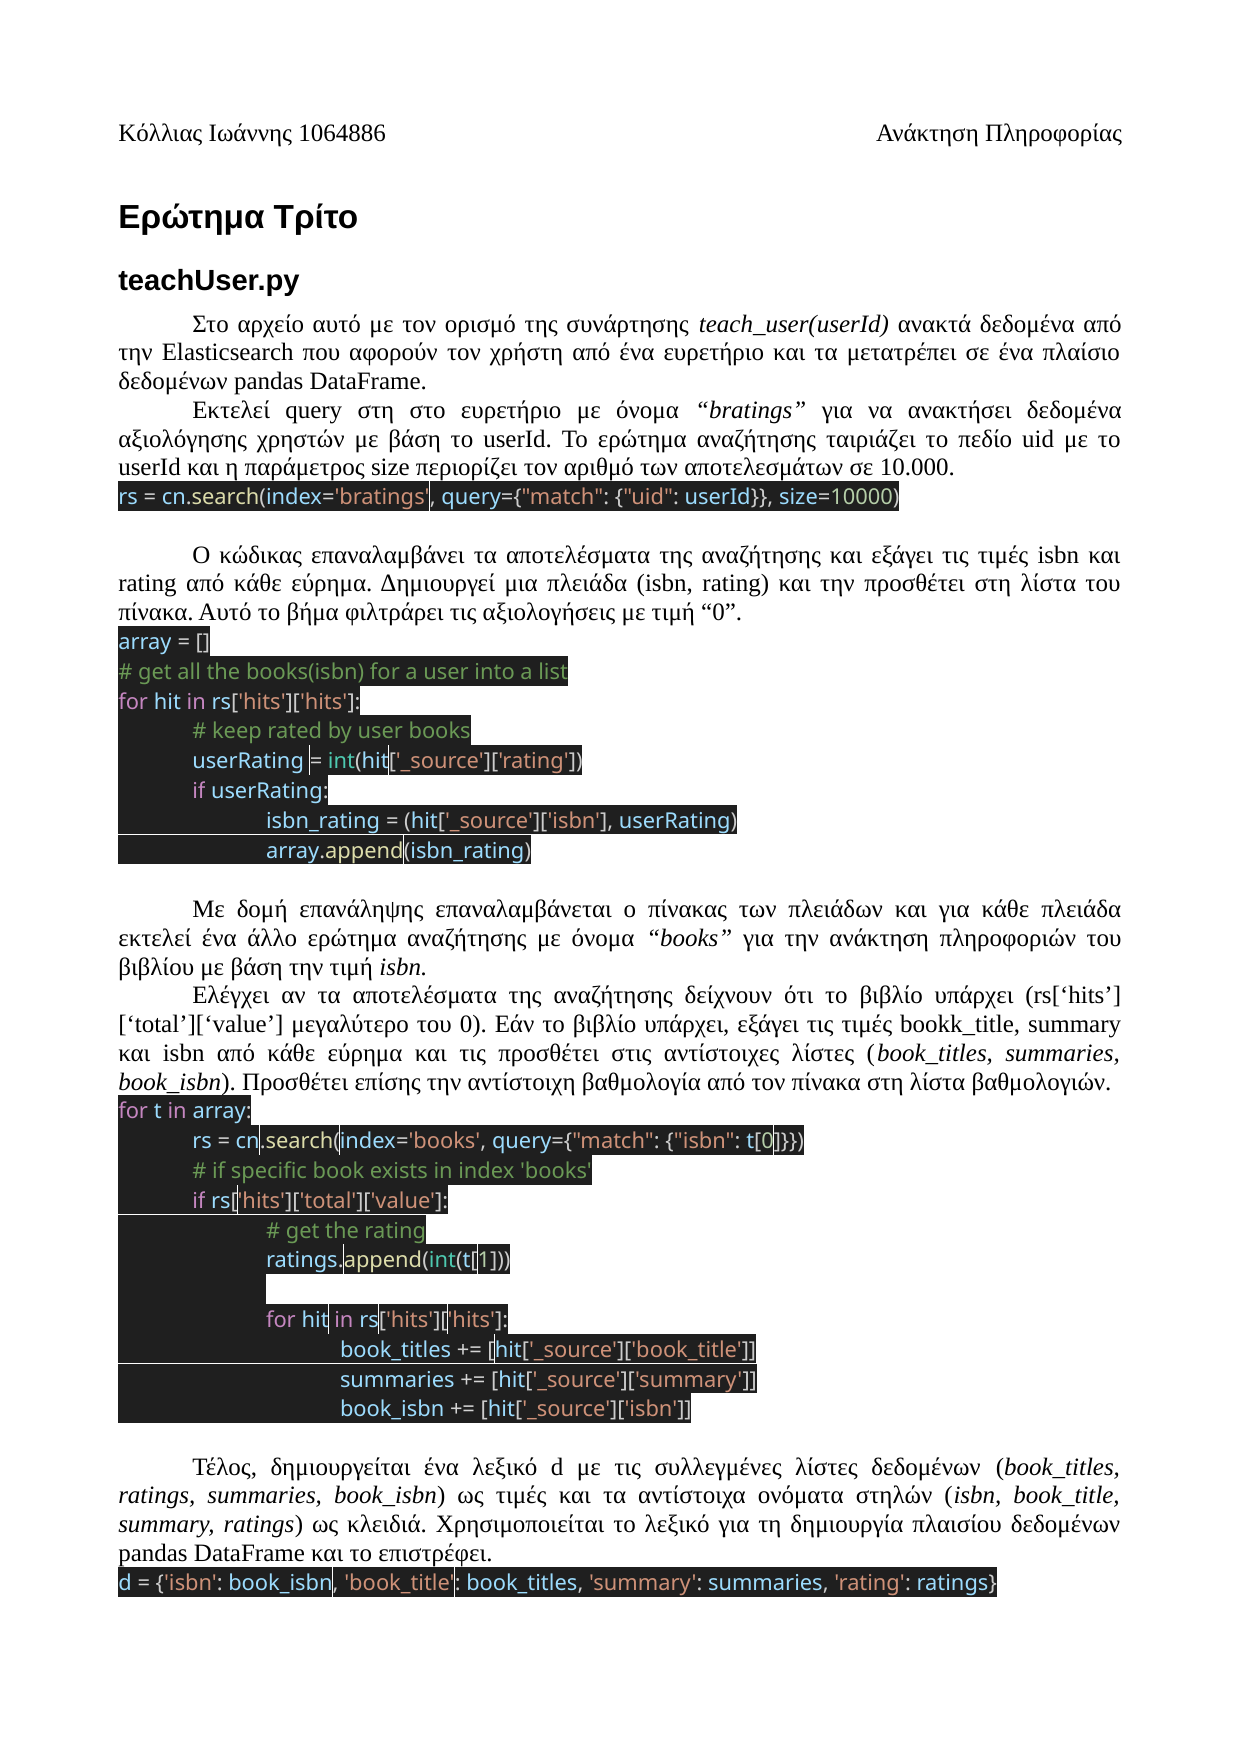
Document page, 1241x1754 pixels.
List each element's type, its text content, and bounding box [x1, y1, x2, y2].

text ratings.append(int(t[1])) [118, 1244, 1122, 1274]
subtitle teachUser.py [118, 263, 1122, 296]
text isbn_rating = (hit['_source']['isbn'], userRating) [118, 805, 1122, 834]
text if userRating: [118, 775, 1122, 805]
text Στο αρχείο αυτό με τον ορισμό της συνάρτησης teach_user(userId) ανακτά δεδομένα από την Elasticsearch που αφορούν τον χρήστη από ένα ευρετήριο και τα μετατρέπει σε ένα πλαίσιο δεδομένων pandas DataFrame. [118, 309, 1122, 395]
text summaries += [hit['_source']['summary']] [118, 1363, 1122, 1393]
text # get all the books(isbn) for a user into a list [118, 656, 1122, 686]
text # keep rated by user books [118, 715, 1122, 745]
text for hit in rs['hits']['hits']: [118, 686, 1122, 715]
text array.append(isbn_rating) [118, 834, 1122, 864]
text d = {'isbn': book_isbn, 'book_title': book_titles, 'summary': summaries, 'rating': ratings} [118, 1567, 1122, 1597]
text book_isbn += [hit['_source']['isbn']] [118, 1393, 1122, 1423]
text book_titles += [hit['_source']['book_title']] [118, 1334, 1122, 1363]
text rs = cn.search(index='bratings', query={"match": {"uid": userId}}, size=10000) [118, 481, 1122, 511]
text Με δομή επανάληψης επαναλαμβάνεται ο πίνακας των πλειάδων και για κάθε πλειάδα εκτελεί ένα άλλο ερώτημα αναζήτησης με όνομα “books” για την ανάκτηση πληροφοριών του βιβλίου με βάση την τιμή isbn. [118, 894, 1122, 980]
subtitle Ερώτημα Τρίτο [118, 197, 1122, 236]
text Ο κώδικας επαναλαμβάνει τα αποτελέσματα της αναζήτησης και εξάγει τις τιμές isbn και rating από κάθε εύρημα. Δημιουργεί μια πλειάδα (isbn, rating) και την προσθέτει στη λίστα του πίνακα. Αυτό το βήμα φιλτράρει τις αξιολογήσεις με τιμή “0”. [118, 540, 1122, 626]
text # if specific book exists in index 'books' [118, 1155, 1122, 1185]
text Τέλος, δημιουργείται ένα λεξικό d με τις συλλεγμένες λίστες δεδομένων (book_titles, ratings, summaries, book_isbn) ως τιμές και τα αντίστοιχα ονόματα στηλών (isbn, book_title, summary, ratings) ως κλειδιά. Χρησιμοποιείται το λεξικό για τη δημιουργία πλαισίου δεδομένων pandas DataFrame και το επιστρέφει. [118, 1452, 1122, 1567]
text for t in array: [118, 1095, 1122, 1125]
text Ελέγχει αν τα αποτελέσματα της αναζήτησης δείχνουν ότι το βιβλίο υπάρχει (rs[‘hits’][‘total’][‘value’] μεγαλύτερο του 0). Εάν το βιβλίο υπάρχει, εξάγει τις τιμές bookk_title, summary και isbn από κάθε εύρημα και τις προσθέτει στις αντίστοιχες λίστες (book_titles, summaries, book_isbn). Προσθέτει επίσης την αντίστοιχη βαθμολογία από τον πίνακα στη λίστα βαθμολογιών. [118, 980, 1122, 1095]
text if rs['hits']['total']['value']: [118, 1185, 1122, 1214]
text userRating = int(hit['_source']['rating']) [118, 745, 1122, 775]
text # get the rating [118, 1214, 1122, 1244]
text Εκτελεί query στη στο ευρετήριο με όνομα “bratings” για να ανακτήσει δεδομένα αξιολόγησης χρηστών με βάση το userId. Το ερώτημα αναζήτησης ταιριάζει το πεδίο uid με το userId και η παράμετρος size περιορίζει τον αριθμό των αποτελεσμάτων σε 10.000. [118, 395, 1122, 481]
text array = [] [118, 626, 1122, 656]
text for hit in rs['hits']['hits']: [118, 1304, 1122, 1334]
text rs = cn.search(index='books', query={"match": {"isbn": t[0]}}) [118, 1125, 1122, 1155]
